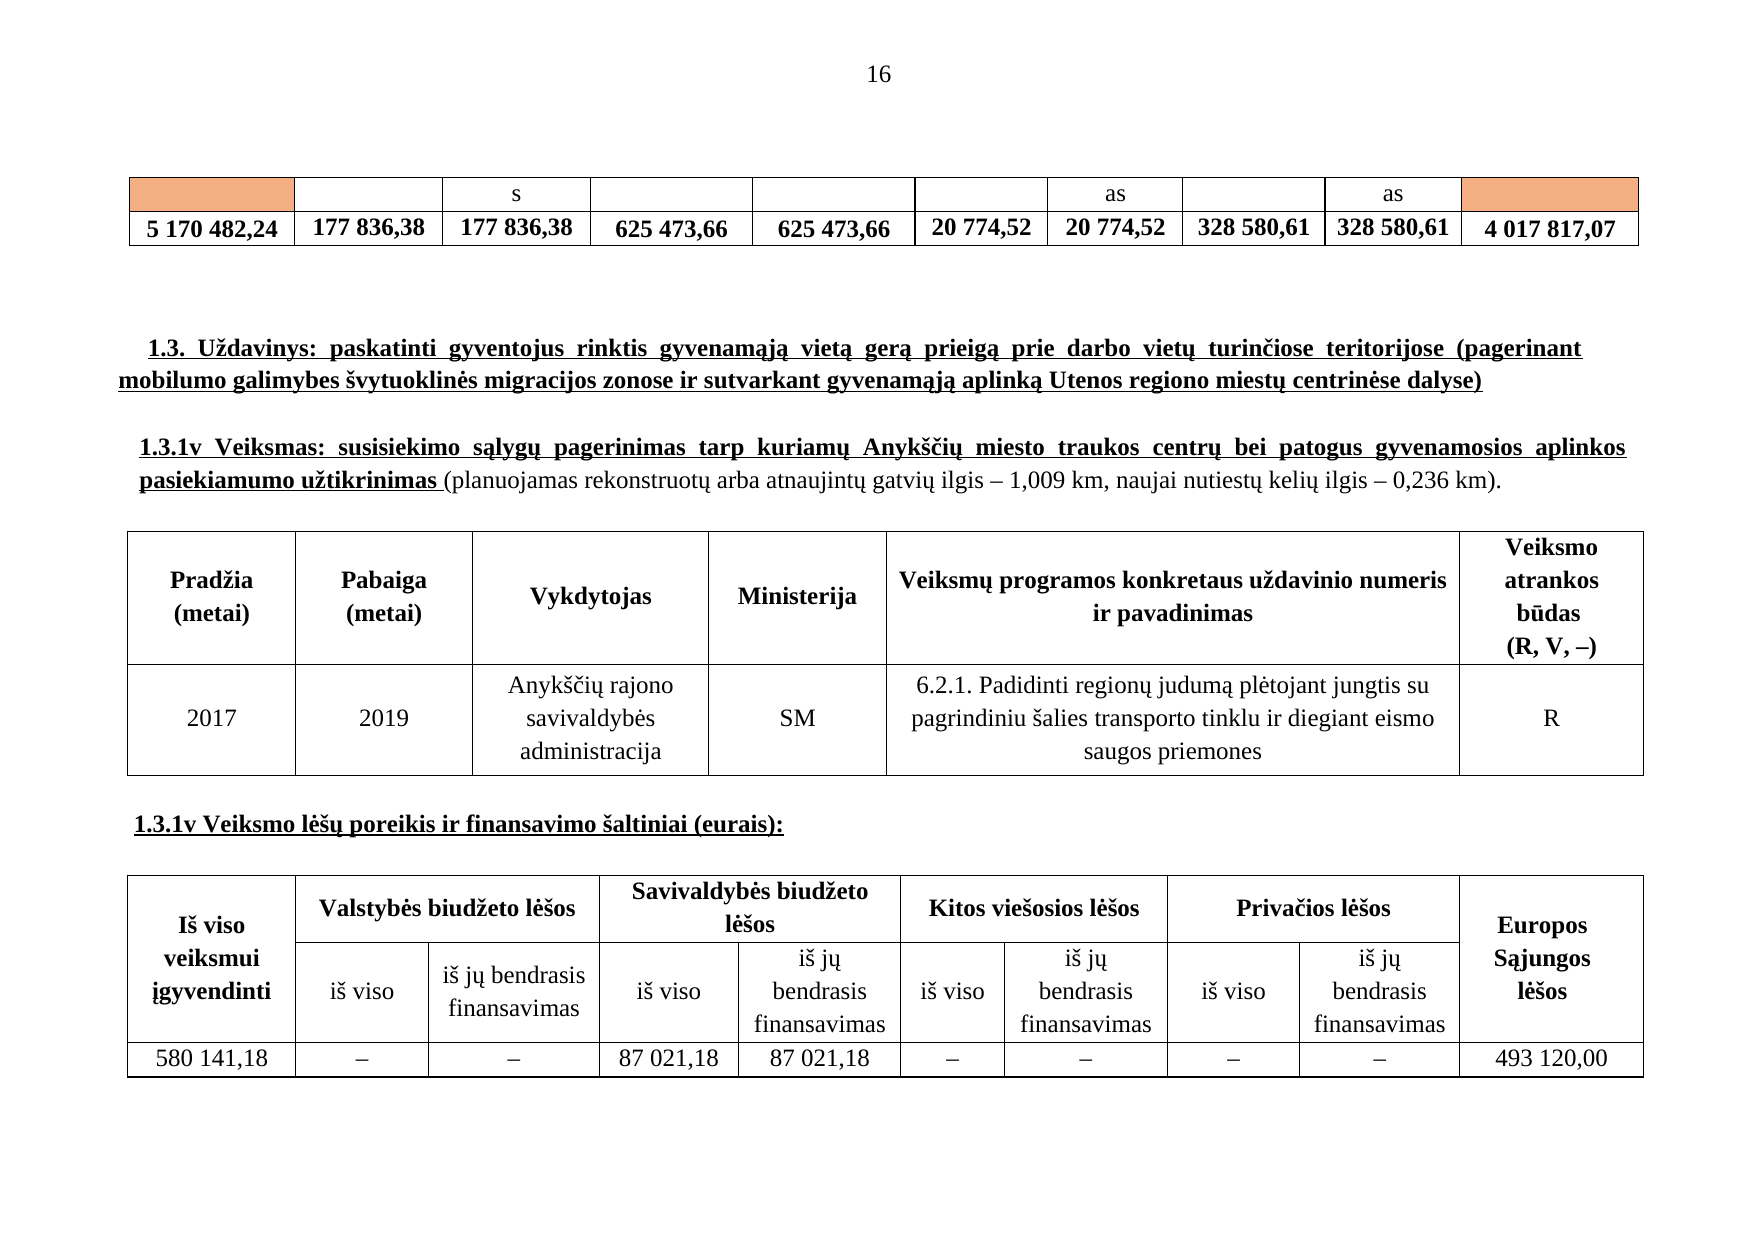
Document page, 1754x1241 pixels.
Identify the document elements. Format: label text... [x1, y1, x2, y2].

table_cell 4 017 817,07 [1462, 212, 1638, 245]
table_cell – [1005, 1043, 1167, 1076]
table_cell iš viso [901, 943, 1004, 1042]
table_cell iš jų bendrasis finansavimas [429, 943, 599, 1042]
table_header [1462, 178, 1638, 211]
table_cell iš jų bendrasis finansavimas [1005, 943, 1167, 1042]
table_cell – [1168, 1043, 1299, 1076]
table_cell Ministerija [709, 532, 886, 664]
table_cell R [1460, 665, 1643, 775]
table_cell – [1300, 1043, 1459, 1076]
table_cell Vykdytojas [473, 532, 708, 664]
table_cell 328 580,61 [1183, 212, 1324, 245]
table_cell 6.2.1. Padidinti regionų judumą plėtojant jungtis su pagrindiniu šalies transporto tinklu ir diegiant eismo saugos priemones [887, 665, 1459, 775]
table_cell 1.3.1v Veiksmo lėšų poreikis ir finansavimo šaltiniai (eurais): [128, 776, 1639, 875]
table_cell [1183, 178, 1324, 211]
table_cell Savivaldybės biudžeto lėšos [600, 876, 900, 942]
table_cell 5 170 482,24 [130, 212, 294, 245]
table_header [130, 178, 294, 211]
table_cell 177 836,38 [295, 212, 442, 245]
table_cell – [901, 1043, 1004, 1076]
table_cell SM [709, 665, 886, 775]
table_cell [753, 178, 914, 211]
table_cell – [296, 1043, 428, 1076]
table_cell Kitos viešosios lėšos [901, 876, 1167, 942]
table_cell – [429, 1043, 599, 1076]
table_cell Iš viso veiksmui įgyvendinti [128, 876, 295, 1042]
table_cell 20 774,52 [1048, 212, 1182, 245]
table_cell 580 141,18 [128, 1043, 295, 1076]
table_cell [1639, 1110, 1643, 1143]
table_cell 625 473,66 [753, 212, 914, 245]
table_cell 87 021,18 [739, 1043, 900, 1076]
table_cell s [443, 178, 590, 211]
table_cell iš jų bendrasis finansavimas [739, 943, 900, 1042]
table_cell 328 580,61 [1326, 212, 1461, 245]
table_header 1.3.1v Veiksmas: susisiekimo sąlygų pagerinimas tarp kuriamų Anykščių miesto traukos centrų bei patogus gyvenamosios aplinkos pasiekiamumo užtikrinimas (planuojamas rekonstruotų arba atnaujintų gatvių ilgis – 1,009 km, naujai nutiestų kelių ilgis – 0,236 km). [128, 399, 1639, 531]
table_cell Veiksmų programos konkretaus uždavinio numeris ir pavadinimas [887, 532, 1459, 664]
table_cell [1639, 1078, 1643, 1110]
table_cell [295, 178, 442, 211]
table_cell [128, 1078, 1639, 1110]
table_cell iš jų bendrasis finansavimas [1300, 943, 1459, 1042]
table_header [1639, 399, 1643, 531]
table_cell Pabaiga (metai) [296, 532, 472, 664]
table_cell 493 120,00 [1460, 1043, 1643, 1076]
table_cell iš viso [600, 943, 738, 1042]
table_cell Anykščių rajono savivaldybės administracija [473, 665, 708, 775]
table_cell 177 836,38 [443, 212, 590, 245]
table_cell iš viso [1168, 943, 1299, 1042]
table_cell as [1048, 178, 1182, 211]
table_cell [916, 178, 1047, 211]
table_cell iš viso [296, 943, 428, 1042]
table_cell Veiksmo atrankos būdas (R, V, –) [1460, 532, 1643, 664]
text 1.3. Uždavinys: paskatinti gyventojus rinktis gyvenamąją vietą gerą prieigą prie darbo vietų turinčiose teritorijose (pagerinant mobilumo galimybes švytuoklinės migracijos zonose ir sutvarkant gyvenamąją aplinką Utenos regiono miestų centrinėse dalyse) [118, 333, 1583, 394]
table_cell [1639, 776, 1643, 875]
table_cell Privačios lėšos [1168, 876, 1459, 942]
table_cell Pradžia (metai) [128, 532, 295, 664]
table_cell 2019 [296, 665, 472, 775]
table_cell 87 021,18 [600, 1043, 738, 1076]
table_cell 2017 [128, 665, 295, 775]
table_cell Valstybės biudžeto lėšos [296, 876, 599, 942]
table_cell as [1326, 178, 1461, 211]
table_cell [128, 1110, 1639, 1143]
table_cell 20 774,52 [916, 212, 1047, 245]
table_cell [591, 178, 752, 211]
table_cell Europos Sąjungos lėšos [1460, 876, 1643, 1042]
table_cell 625 473,66 [591, 212, 752, 245]
